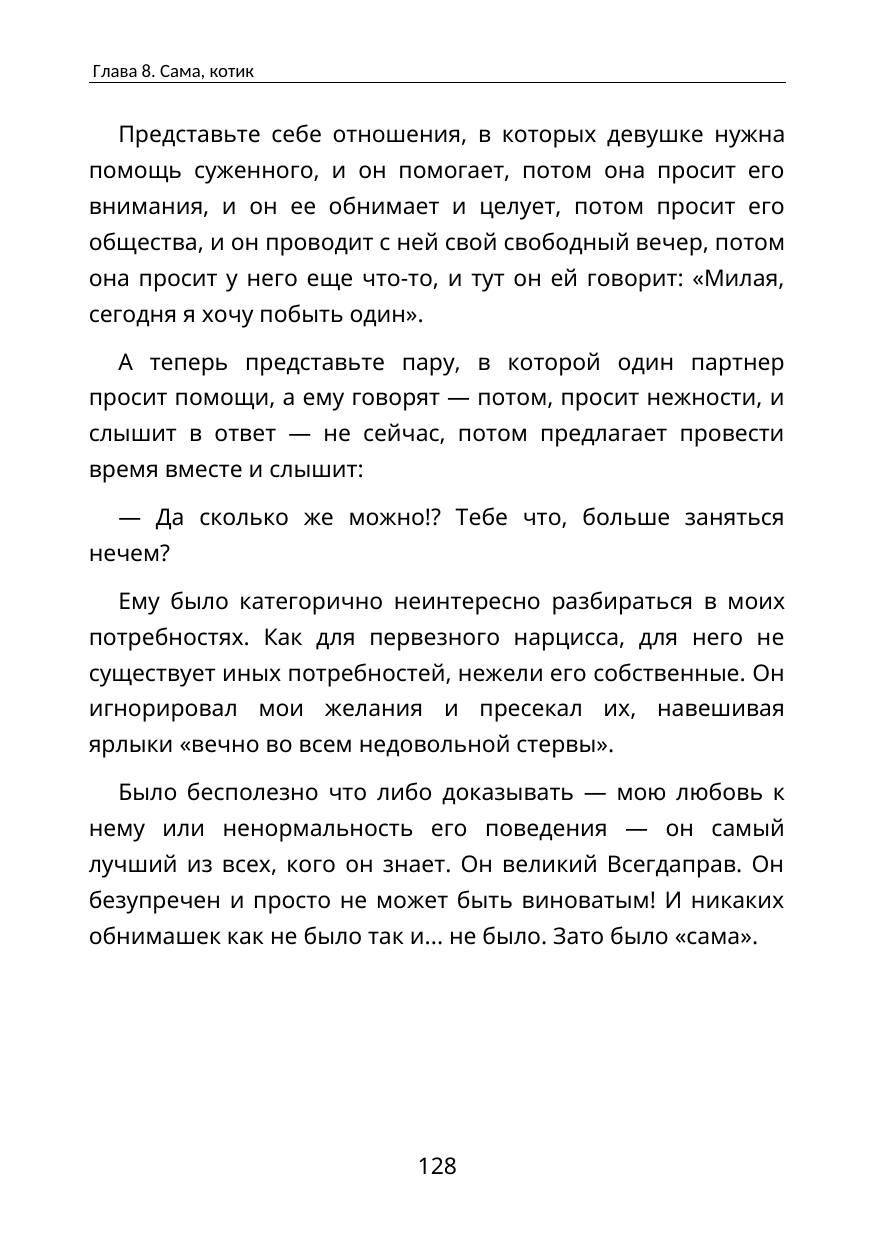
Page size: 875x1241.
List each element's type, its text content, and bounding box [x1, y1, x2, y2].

text — Да сколько же можно!? Тебе что, больше заняться нечем? [88, 501, 786, 568]
text Было бесполезно что либо доказывать — мою любовь к нему или ненормальность его поведения — он самый лучший из всех, кого он знает. Он великий Всегдаправ. Он безупречен и просто не может быть виноватым! И никаких обнимашек как не было так и... не было. Зато было «сама». [88, 776, 786, 951]
text Ему было категорично неинтересно разбираться в моих потребностях. Как для первезного нарцисса, для него не существует иных потребностей, нежели его собственные. Он игнорировал мои желания и пресекал их, навешивая ярлыки «вечно во всем недовольной стервы». [88, 584, 786, 759]
text А теперь представьте пару, в которой один партнер просит помощи, а ему говорят — потом, просит нежности, и слышит в ответ — не сейчас, потом предлагает провести время вместе и слышит: [88, 345, 786, 484]
text Представьте себе отношения, в которых девушке нужна помощь суженного, и он помогает, потом она просит его внимания, и он ее обнимает и целует, потом просит его общества, и он проводит с ней свой свободный вечер, потом она просит у него еще что-то, и тут он ей говорит: «Милая, сегодня я хочу побыть один». [88, 118, 786, 329]
